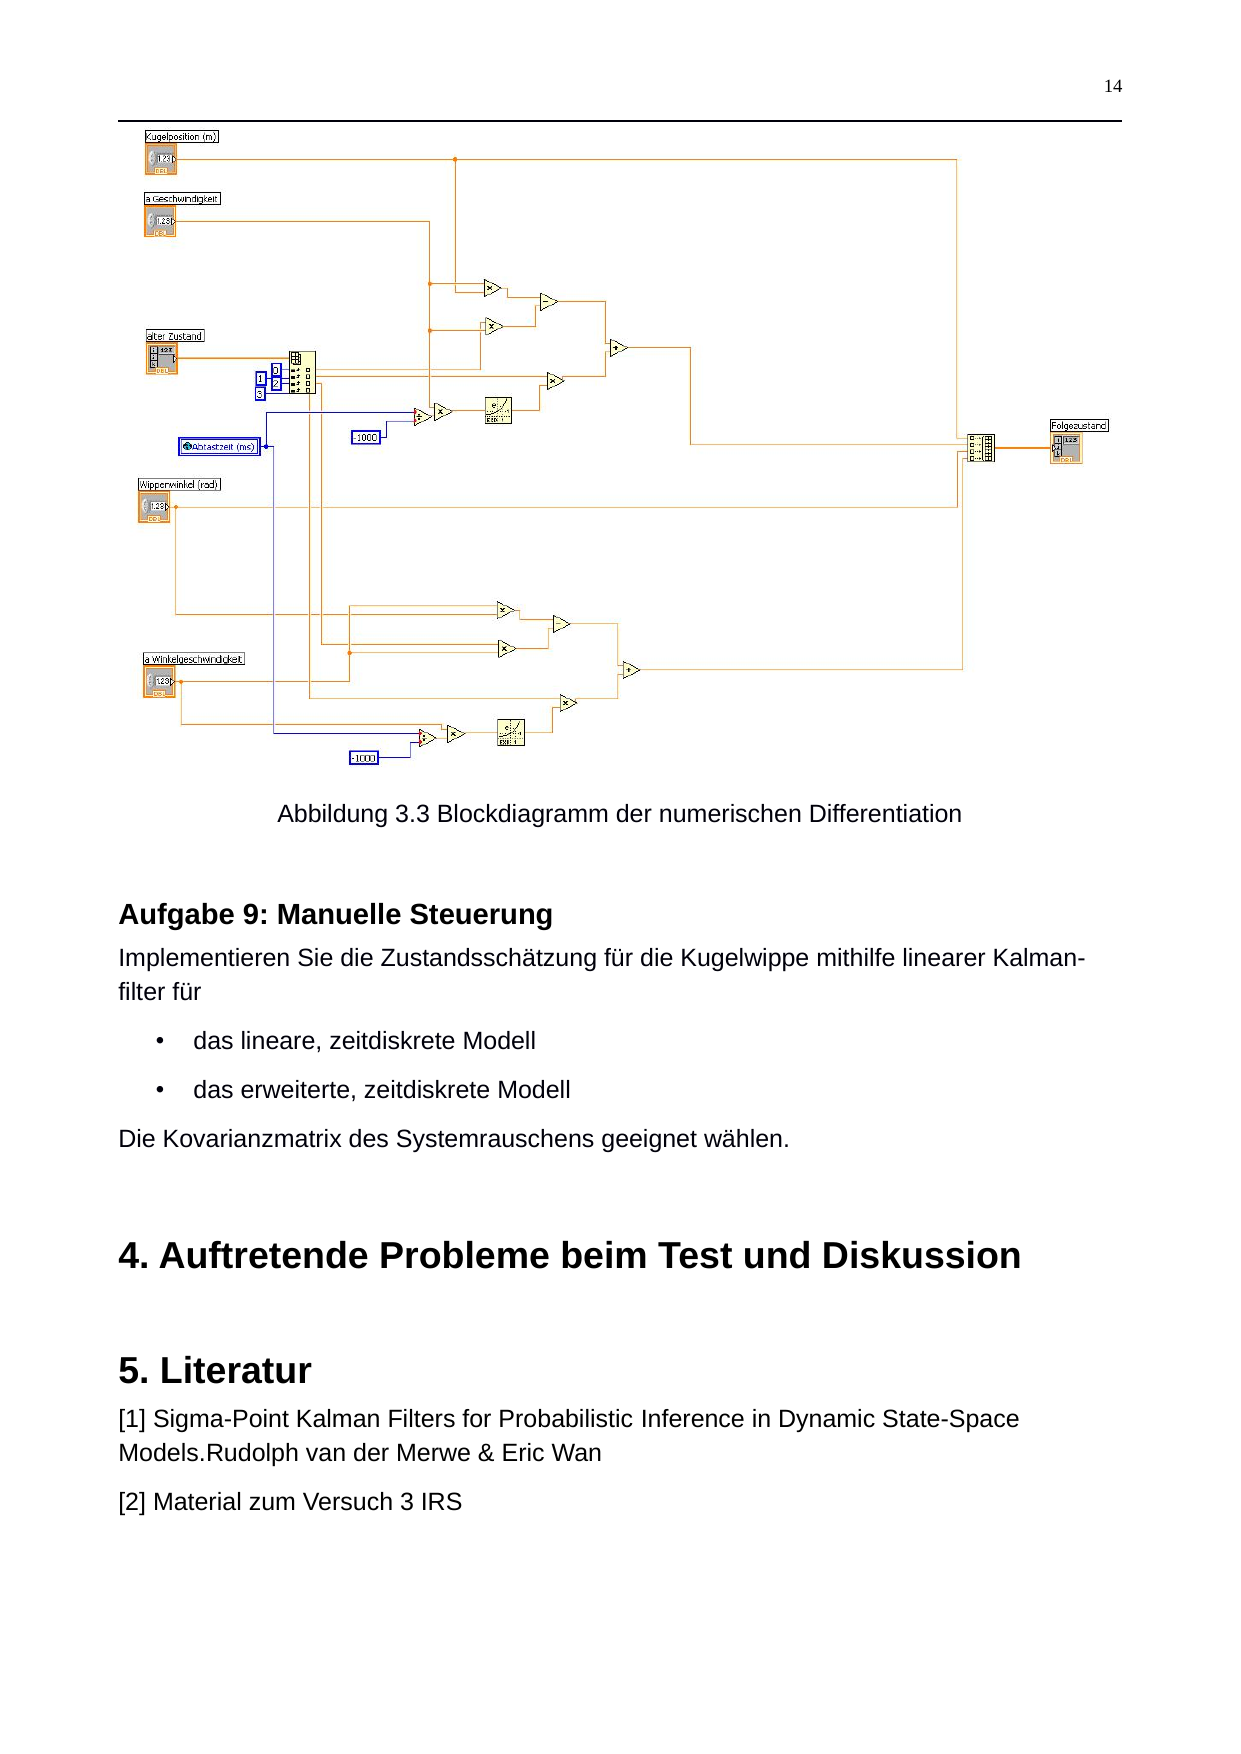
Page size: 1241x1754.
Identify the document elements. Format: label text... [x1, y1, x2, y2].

picture [118, 121, 1123, 779]
text Implementieren Sie die Zustandsschätzung für die Kugelwippe mithilfe linearer Kalman-filter für [118, 942, 1122, 1006]
list das erweiterte, zeitdiskrete Modell [156, 1075, 1122, 1104]
title 5. Literatur [118, 1348, 1122, 1391]
text Die Kovarianzmatrix des Systemrauschens geeignet wählen. [118, 1124, 1122, 1153]
text [2] Material zum Versuch 3 IRS [118, 1487, 1122, 1516]
title 4. Auftretende Probleme beim Test und Diskussion [118, 1233, 1122, 1276]
text Abbildung 3.3 Blockdiagramm der numerischen Differentiation [118, 799, 1122, 828]
title Aufgabe 9: Manuelle Steuerung [118, 897, 1122, 931]
text [1] Sigma-Point Kalman Filters for Probabilistic Inference in Dynamic State-Space Models.Rudolph van der Merwe & Eric Wan [118, 1404, 1122, 1467]
list das lineare, zeitdiskrete Modell [156, 1026, 1122, 1055]
